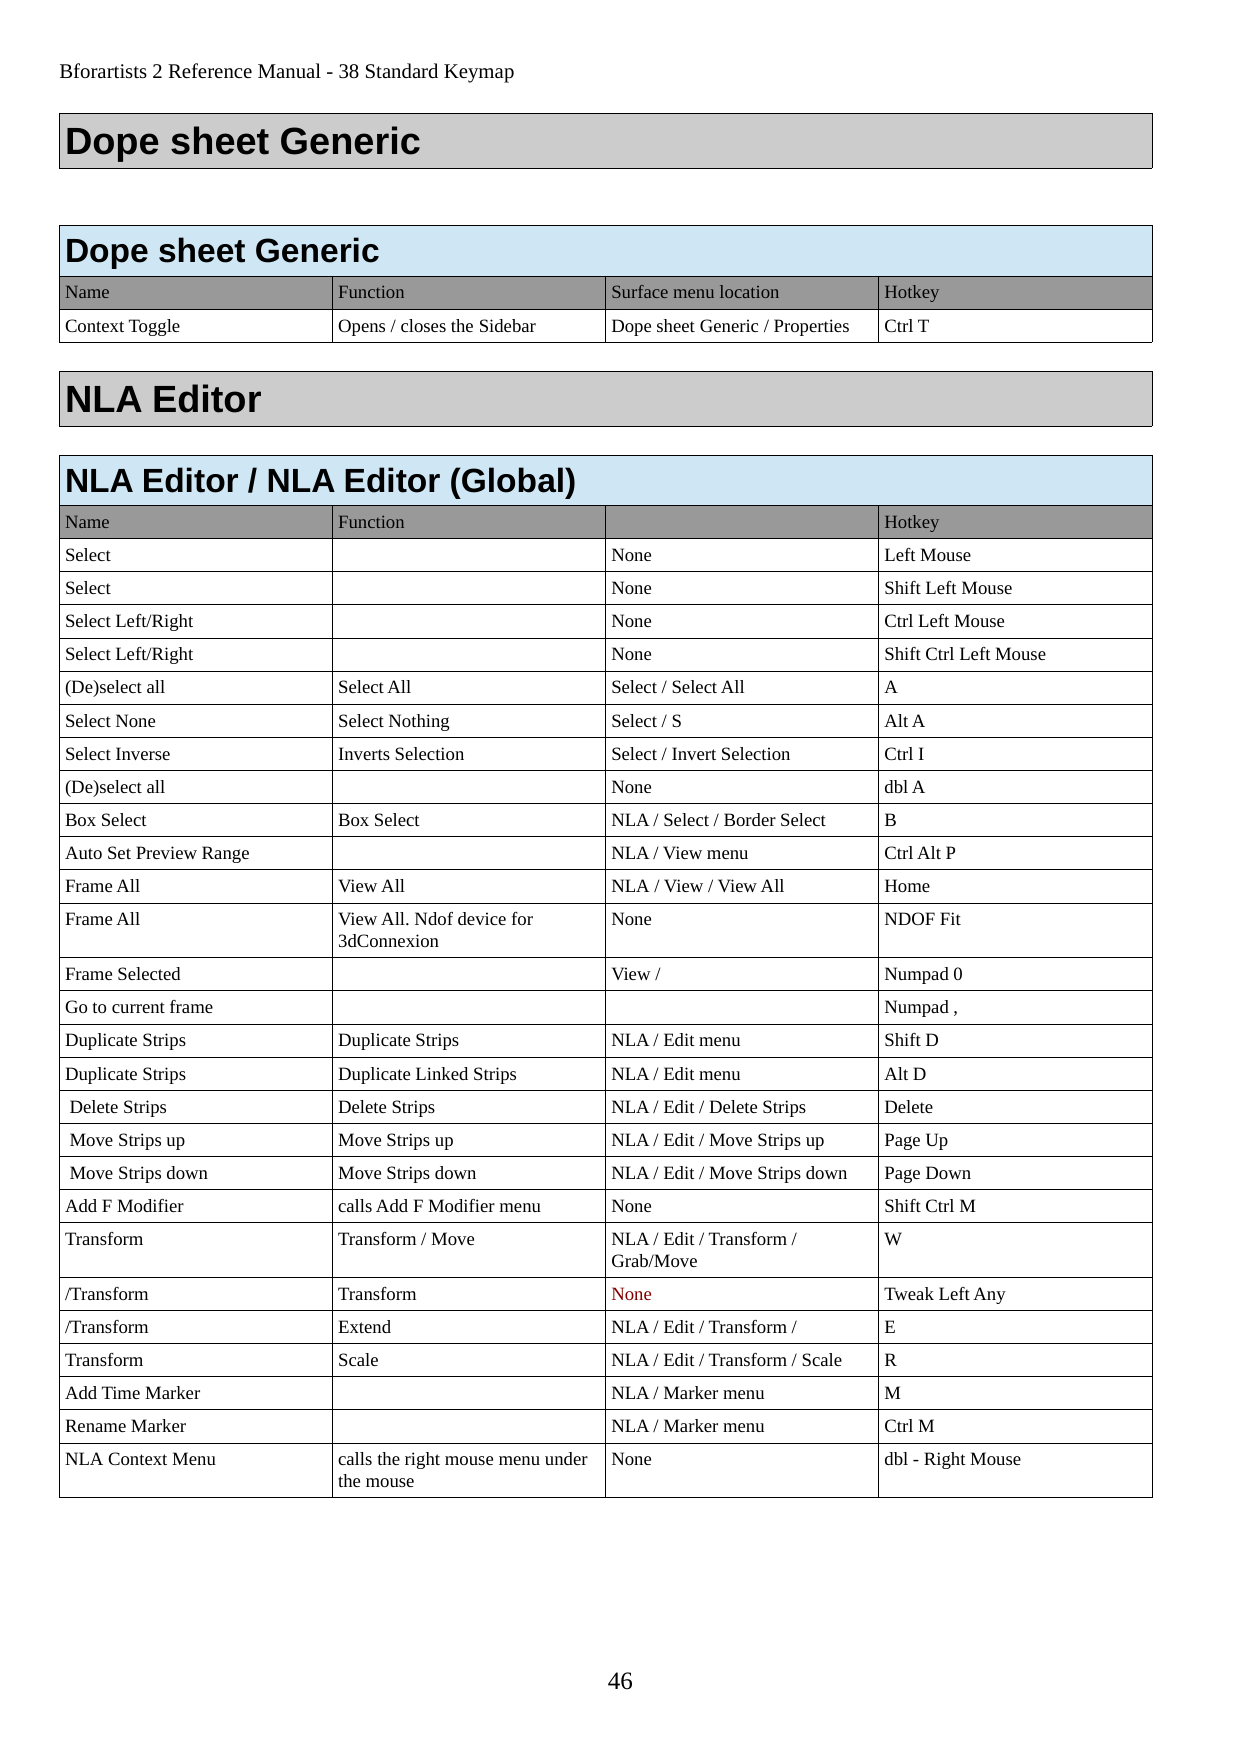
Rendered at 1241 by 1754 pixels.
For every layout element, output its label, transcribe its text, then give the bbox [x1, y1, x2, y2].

table_cell [333, 539, 605, 571]
table_cell calls Add F Modifier menu [333, 1190, 605, 1222]
table_cell Numpad , [879, 991, 1152, 1023]
table_cell View All. Ndof device for 3dConnexion [333, 904, 605, 957]
table_cell NLA / Edit / Transform / Scale [606, 1344, 878, 1376]
table_cell Duplicate Linked Strips [333, 1058, 605, 1090]
table_cell Select [60, 539, 332, 571]
table_cell NLA / Edit / Move Strips up [606, 1124, 878, 1156]
table_cell Delete [879, 1091, 1152, 1123]
table_cell NLA / Edit / Transform / [606, 1311, 878, 1343]
table_cell R [879, 1344, 1152, 1376]
table_cell None [606, 639, 878, 671]
table_cell Shift D [879, 1025, 1152, 1057]
table_cell Select All [333, 672, 605, 704]
table_header NLA Editor / NLA Editor (Global) [60, 456, 1152, 505]
table_cell Select Left/Right [60, 605, 332, 637]
table_cell W [879, 1223, 1152, 1277]
table_cell Page Up [879, 1124, 1152, 1156]
table_cell Duplicate Strips [333, 1025, 605, 1057]
table_cell Select Left/Right [60, 639, 332, 671]
table_cell None [606, 1190, 878, 1222]
table_cell NLA Context Menu [60, 1444, 332, 1497]
table_cell None [606, 539, 878, 571]
table_cell Auto Set Preview Range [60, 837, 332, 869]
table_cell Select / Invert Selection [606, 738, 878, 770]
table_cell [333, 771, 605, 803]
table_cell Opens / closes the Sidebar [333, 310, 605, 342]
table_cell Select Nothing [333, 705, 605, 737]
table_header NLA Editor [60, 372, 1152, 426]
table_cell (De)select all [60, 771, 332, 803]
table_cell NLA / Edit / Delete Strips [606, 1091, 878, 1123]
table_cell [333, 958, 605, 990]
table_cell Transform / Move [333, 1223, 605, 1277]
table_cell [333, 1377, 605, 1409]
table_cell Select None [60, 705, 332, 737]
table_cell NLA / Marker menu [606, 1410, 878, 1442]
table_cell Tweak Left Any [879, 1278, 1152, 1310]
table_cell NLA / Edit menu [606, 1058, 878, 1090]
table_cell Add Time Marker [60, 1377, 332, 1409]
table_cell Shift Ctrl M [879, 1190, 1152, 1222]
table_cell Select [60, 572, 332, 604]
table_cell [333, 639, 605, 671]
table_cell calls the right mouse menu under the mouse [333, 1444, 605, 1497]
table_cell NDOF Fit [879, 904, 1152, 957]
table_cell None [606, 771, 878, 803]
table_cell dbl - Right Mouse [879, 1444, 1152, 1497]
table_cell Delete Strips [333, 1091, 605, 1123]
table_cell [333, 1410, 605, 1442]
table_cell Frame All [60, 870, 332, 902]
table_cell Box Select [333, 804, 605, 836]
table_cell M [879, 1377, 1152, 1409]
table_cell NLA / Edit / Move Strips down [606, 1157, 878, 1189]
table_cell None [606, 1278, 878, 1310]
table_cell Surface menu location [606, 277, 878, 309]
table_header Dope sheet Generic [60, 226, 1152, 276]
table_cell View All [333, 870, 605, 902]
table_cell None [606, 904, 878, 957]
table_cell Function [333, 277, 605, 309]
table_cell A [879, 672, 1152, 704]
table_cell Select Inverse [60, 738, 332, 770]
table_cell /Transform [60, 1278, 332, 1310]
table_cell None [606, 1444, 878, 1497]
table_cell Shift Ctrl Left Mouse [879, 639, 1152, 671]
table_cell None [606, 605, 878, 637]
table_cell NLA / Edit menu [606, 1025, 878, 1057]
table_cell Numpad 0 [879, 958, 1152, 990]
table_cell NLA / Marker menu [606, 1377, 878, 1409]
table_cell Ctrl I [879, 738, 1152, 770]
table_cell Rename Marker [60, 1410, 332, 1442]
table_cell [333, 605, 605, 637]
table_cell Function [333, 506, 605, 538]
table_cell Frame Selected [60, 958, 332, 990]
table_cell Transform [333, 1278, 605, 1310]
table_cell NLA / Edit / Transform / Grab/Move [606, 1223, 878, 1277]
table_cell None [606, 572, 878, 604]
table_cell Add F Modifier [60, 1190, 332, 1222]
table_cell Move Strips down [60, 1157, 332, 1189]
table_cell Name [60, 506, 332, 538]
table_cell Box Select [60, 804, 332, 836]
table_cell [333, 991, 605, 1023]
table_cell Shift Left Mouse [879, 572, 1152, 604]
table_cell NLA / Select / Border Select [606, 804, 878, 836]
table_cell Alt D [879, 1058, 1152, 1090]
table_cell Delete Strips [60, 1091, 332, 1123]
table_cell Ctrl Alt P [879, 837, 1152, 869]
table_cell Left Mouse [879, 539, 1152, 571]
table_header Dope sheet Generic [60, 114, 1152, 168]
table_cell Duplicate Strips [60, 1058, 332, 1090]
table_cell Move Strips up [60, 1124, 332, 1156]
table_cell Frame All [60, 904, 332, 957]
table_cell Transform [60, 1344, 332, 1376]
table_cell Select / Select All [606, 672, 878, 704]
table_cell E [879, 1311, 1152, 1343]
table_cell Move Strips up [333, 1124, 605, 1156]
table_cell (De)select all [60, 672, 332, 704]
table_cell [606, 991, 878, 1023]
table_cell Duplicate Strips [60, 1025, 332, 1057]
table_cell NLA / View / View All [606, 870, 878, 902]
table_cell [606, 506, 878, 538]
table_cell Page Down [879, 1157, 1152, 1189]
table_cell Name [60, 277, 332, 309]
table_cell NLA / View menu [606, 837, 878, 869]
table_cell Hotkey [879, 506, 1152, 538]
table_cell [333, 837, 605, 869]
table_cell Dope sheet Generic / Properties [606, 310, 878, 342]
table_cell Ctrl Left Mouse [879, 605, 1152, 637]
table_cell Ctrl T [879, 310, 1152, 342]
table_cell Context Toggle [60, 310, 332, 342]
table_cell Extend [333, 1311, 605, 1343]
table_cell Ctrl M [879, 1410, 1152, 1442]
table_cell Scale [333, 1344, 605, 1376]
table_cell Hotkey [879, 277, 1152, 309]
table_cell Move Strips down [333, 1157, 605, 1189]
table_cell Alt A [879, 705, 1152, 737]
table_cell Home [879, 870, 1152, 902]
table_cell [333, 572, 605, 604]
table_cell Inverts Selection [333, 738, 605, 770]
table_cell Transform [60, 1223, 332, 1277]
table_cell /Transform [60, 1311, 332, 1343]
table_cell B [879, 804, 1152, 836]
table_cell dbl A [879, 771, 1152, 803]
table_cell Go to current frame [60, 991, 332, 1023]
table_cell View / [606, 958, 878, 990]
table_cell Select / S [606, 705, 878, 737]
